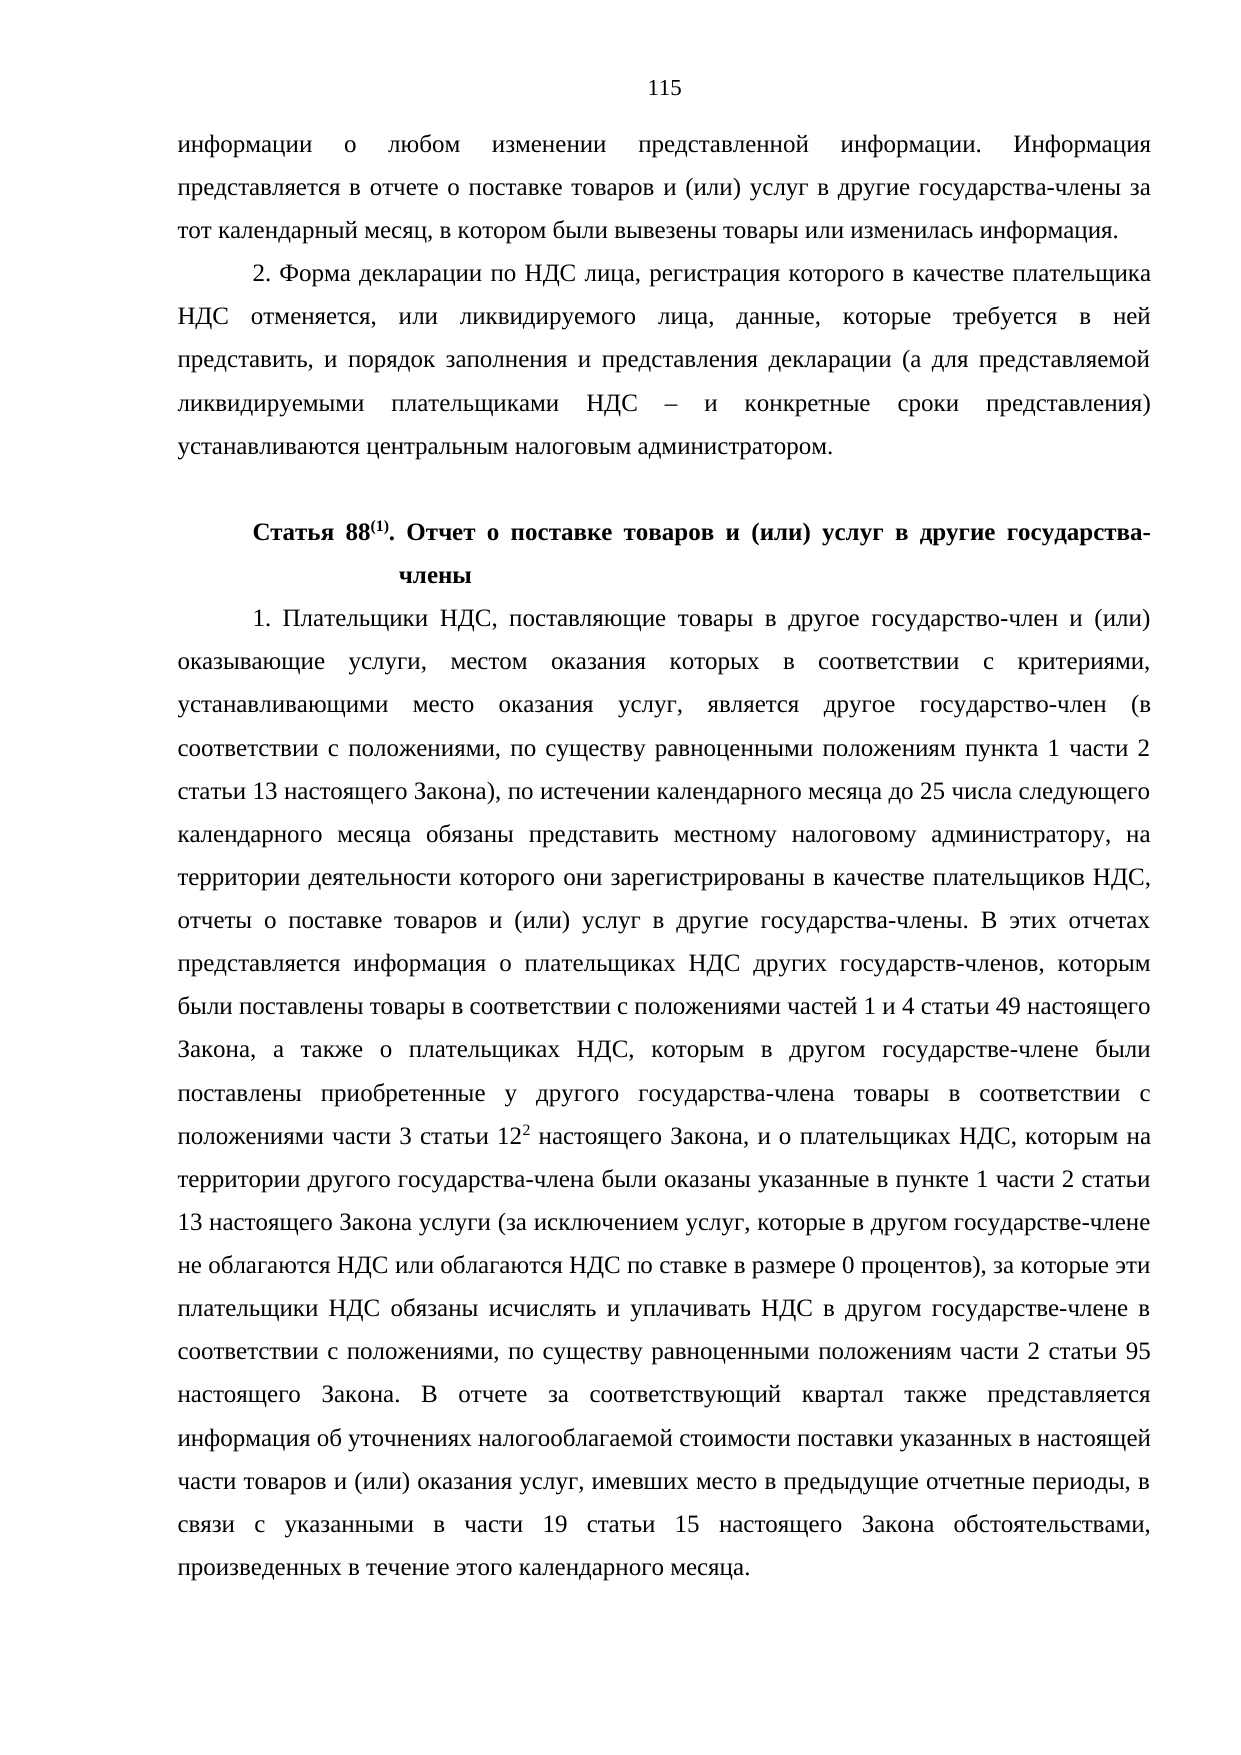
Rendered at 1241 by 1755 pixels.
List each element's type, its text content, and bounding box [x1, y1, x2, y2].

text Статья 88(1). Отчет о поставке товаров и (или) услуг в другие государства-члены [252, 517, 1152, 589]
text информации о любом изменении представленной информации. Информация представляется в отчете о поставке товаров и (или) услуг в другие государства-члены за тот календарный месяц, в котором были вывезены товары или изменилась информация. [177, 129, 1152, 244]
text 1. Плательщики НДС, поставляющие товары в другое государство-член и (или) оказывающие услуги, местом оказания которых в соответствии с критериями, устанавливающими место оказания услуг, является другое государство-член (в соответствии с положениями, по существу равноценными положениям пункта 1 части 2 статьи 13 настоящего Закона), по истечении календарного месяца до 25 числа следующего календарного месяца обязаны представить местному налоговому администратору, на территории деятельности которого они зарегистрированы в качестве плательщиков НДС, отчеты о поставке товаров и (или) услуг в другие государства-члены. В этих отчетах представляется информация о плательщиках НДС других государств-членов, которым были поставлены товары в соответствии с положениями частей 1 и 4 статьи 49 настоящего Закона, а также о плательщиках НДС, которым в другом государстве-члене были поставлены приобретенные у другого государства-члена товары в соответствии с положениями части 3 статьи 122 настоящего Закона, и о плательщиках НДС, которым на территории другого государства-члена были оказаны указанные в пункте 1 части 2 статьи 13 настоящего Закона услуги (за исключением услуг, которые в другом государстве-члене не облагаются НДС или облагаются НДС по ставке в размере 0 процентов), за которые эти плательщики НДС обязаны исчислять и уплачивать НДС в другом государстве-члене в соответствии с положениями, по существу равноценными положениям части 2 статьи 95 настоящего Закона. В отчете за соответствующий квартал также представляется информация об уточнениях налогооблагаемой стоимости поставки указанных в настоящей части товаров и (или) оказания услуг, имевших место в предыдущие отчетные периоды, в связи с указанными в части 19 статьи 15 настоящего Закона обстоятельствами, произведенных в течение этого календарного месяца. [177, 603, 1152, 1581]
text 2. Форма декларации по НДС лица, регистрация которого в качестве плательщика НДС отменяется, или ликвидируемого лица, данные, которые требуется в ней представить, и порядок заполнения и представления декларации (а для представляемой ликвидируемыми плательщиками НДС – и конкретные сроки представления) устанавливаются центральным налоговым администратором. [177, 258, 1152, 459]
